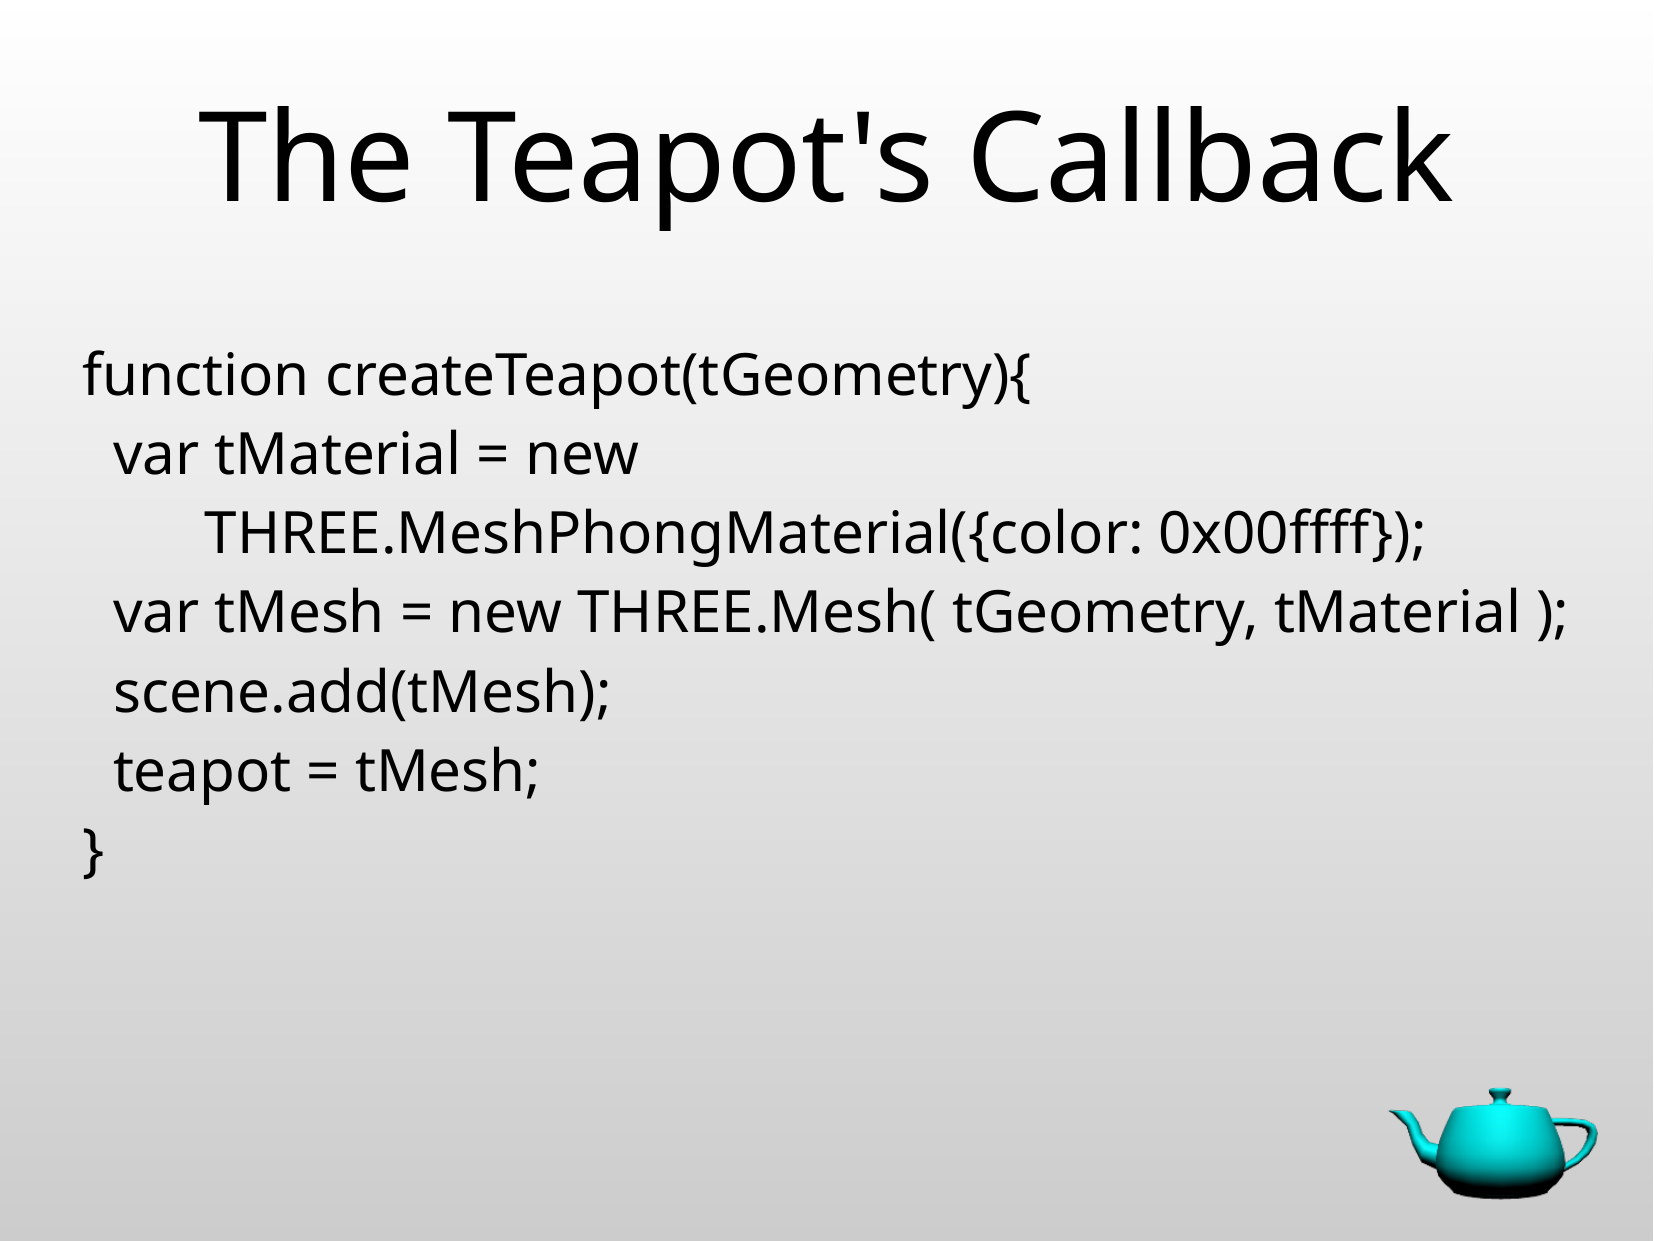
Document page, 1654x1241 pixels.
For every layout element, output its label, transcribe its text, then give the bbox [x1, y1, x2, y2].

picture [1387, 1085, 1600, 1201]
title The Teapot's Callback [82, 49, 1571, 257]
subtitle function createTeapot(tGeometry){ var tMaterial = new THREE.MeshPhongMaterial({color: 0x00ffff}); var tMesh = new THREE.Mesh( tGeometry, tMaterial ); scene.add(tMesh); teapot = tMesh; } [82, 290, 1571, 1010]
